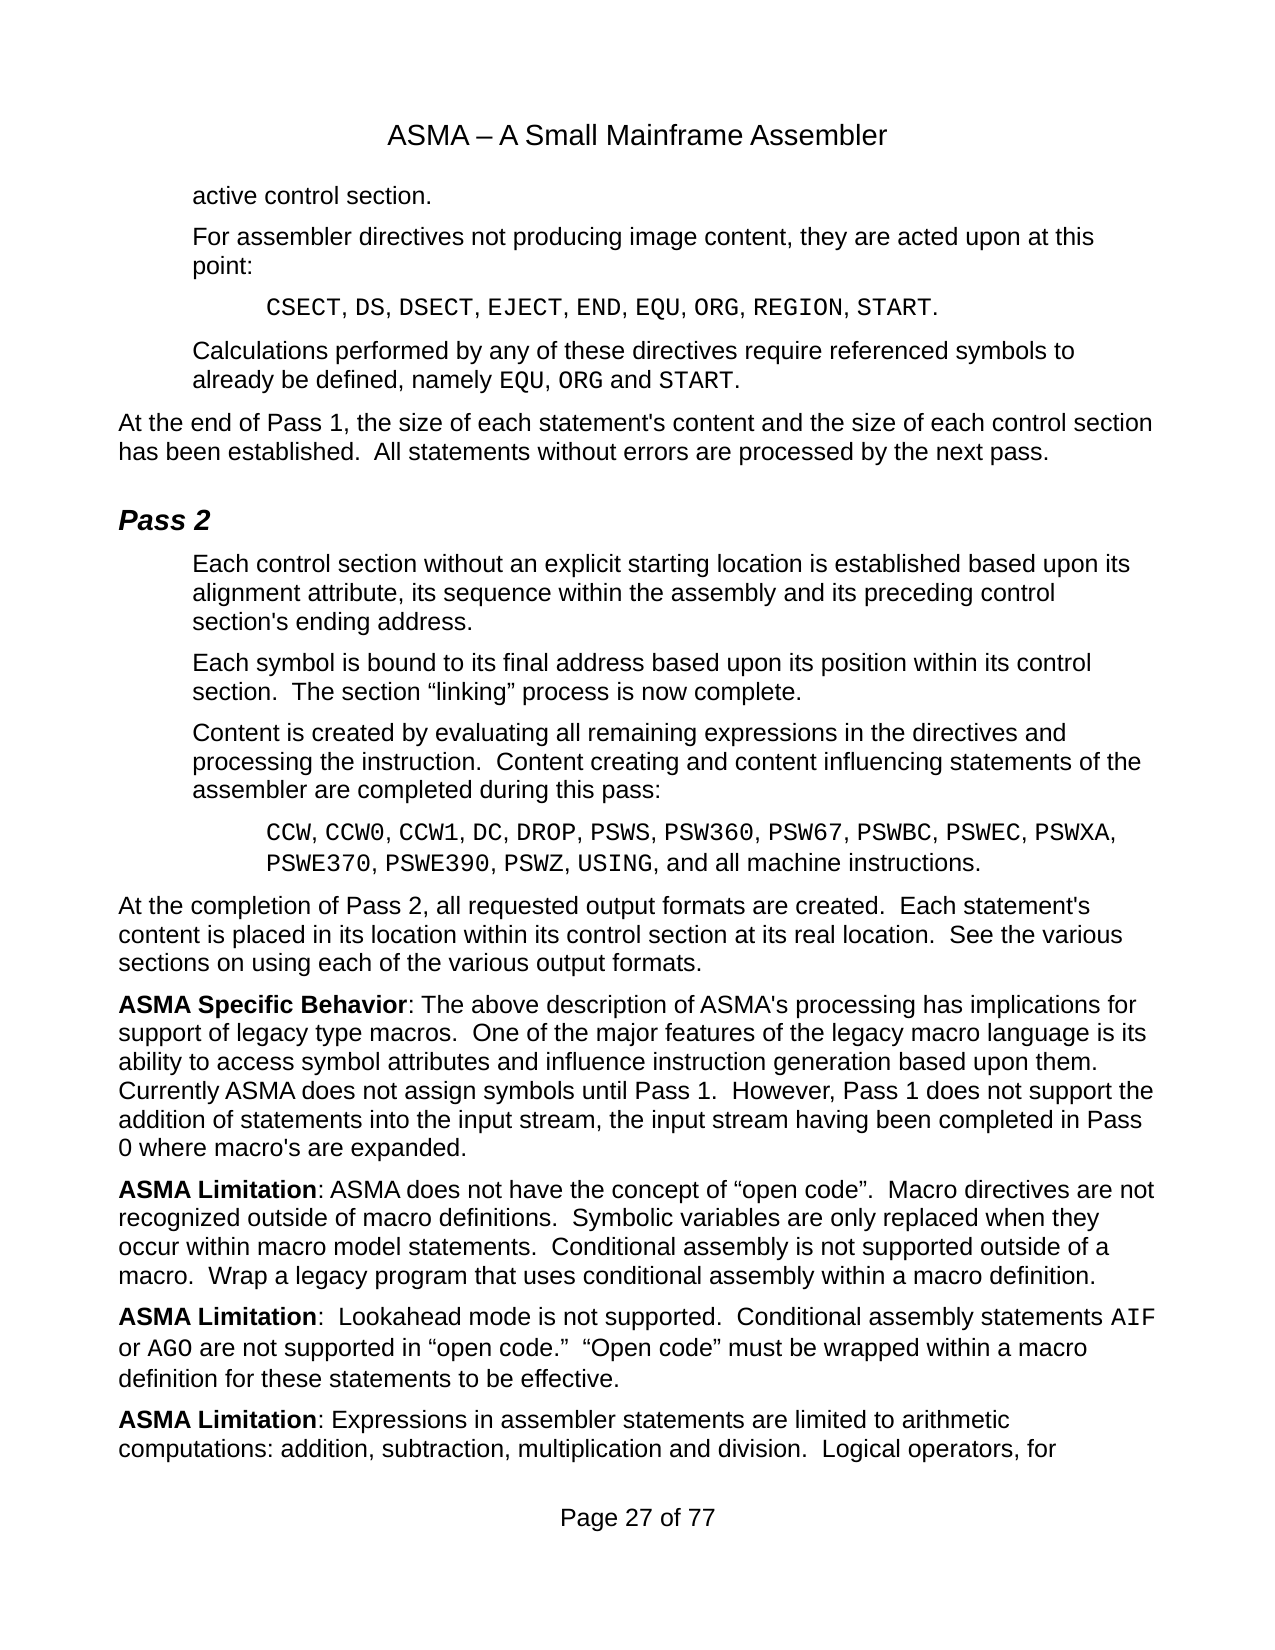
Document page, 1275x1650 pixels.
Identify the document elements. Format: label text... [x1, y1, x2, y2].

text Each symbol is bound to its final address based upon its position within its control section. The section “linking” process is now complete. [192, 648, 1157, 705]
text CCW, CCW0, CCW1, DC, DROP, PSWS, PSW360, PSW67, PSWBC, PSWEC, PSWXA, PSWE370, PSWE390, PSWZ, USING, and all machine instructions. [266, 817, 1157, 878]
text Calculations performed by any of these directives require referenced symbols to already be defined, namely EQU, ORG and START. [192, 336, 1157, 396]
subtitle Pass 2 [118, 503, 1157, 537]
text active control section. [192, 181, 1157, 210]
text At the completion of Pass 2, all requested output formats are created. Each statement's content is placed in its location within its control section at its real location. See the various sections on using each of the various output formats. [118, 891, 1157, 977]
text CSECT, DS, DSECT, EJECT, END, EQU, ORG, REGION, START. [266, 292, 1157, 323]
text For assembler directives not producing image content, they are acted upon at this point: [192, 222, 1157, 280]
text ASMA Limitation: Lookahead mode is not supported. Conditional assembly statements AIF or AGO are not supported in “open code.” “Open code” must be wrapped within a macro definition for these statements to be effective. [118, 1302, 1157, 1393]
text Content is created by evaluating all remaining expressions in the directives and processing the instruction. Content creating and content influencing statements of the assembler are completed during this pass: [192, 718, 1157, 804]
text ASMA Specific Behavior: The above description of ASMA's processing has implications for support of legacy type macros. One of the major features of the legacy macro language is its ability to access symbol attributes and influence instruction generation based upon them. Currently ASMA does not assign symbols until Pass 1. However, Pass 1 does not support the addition of statements into the input stream, the input stream having been completed in Pass 0 where macro's are expanded. [118, 990, 1157, 1162]
text ASMA Limitation: Expressions in assembler statements are limited to arithmetic computations: addition, subtraction, multiplication and division. Logical operators, for [118, 1405, 1157, 1463]
text Each control section without an explicit starting location is established based upon its alignment attribute, its sequence within the assembly and its preceding control section's ending address. [192, 549, 1157, 635]
text At the end of Pass 1, the size of each statement's content and the size of each control section has been established. All statements without errors are processed by the next pass. [118, 408, 1157, 466]
text ASMA Limitation: ASMA does not have the concept of “open code”. Macro directives are not recognized outside of macro definitions. Symbolic variables are only replaced when they occur within macro model statements. Conditional assembly is not supported outside of a macro. Wrap a legacy program that uses conditional assembly within a macro definition. [118, 1175, 1157, 1290]
